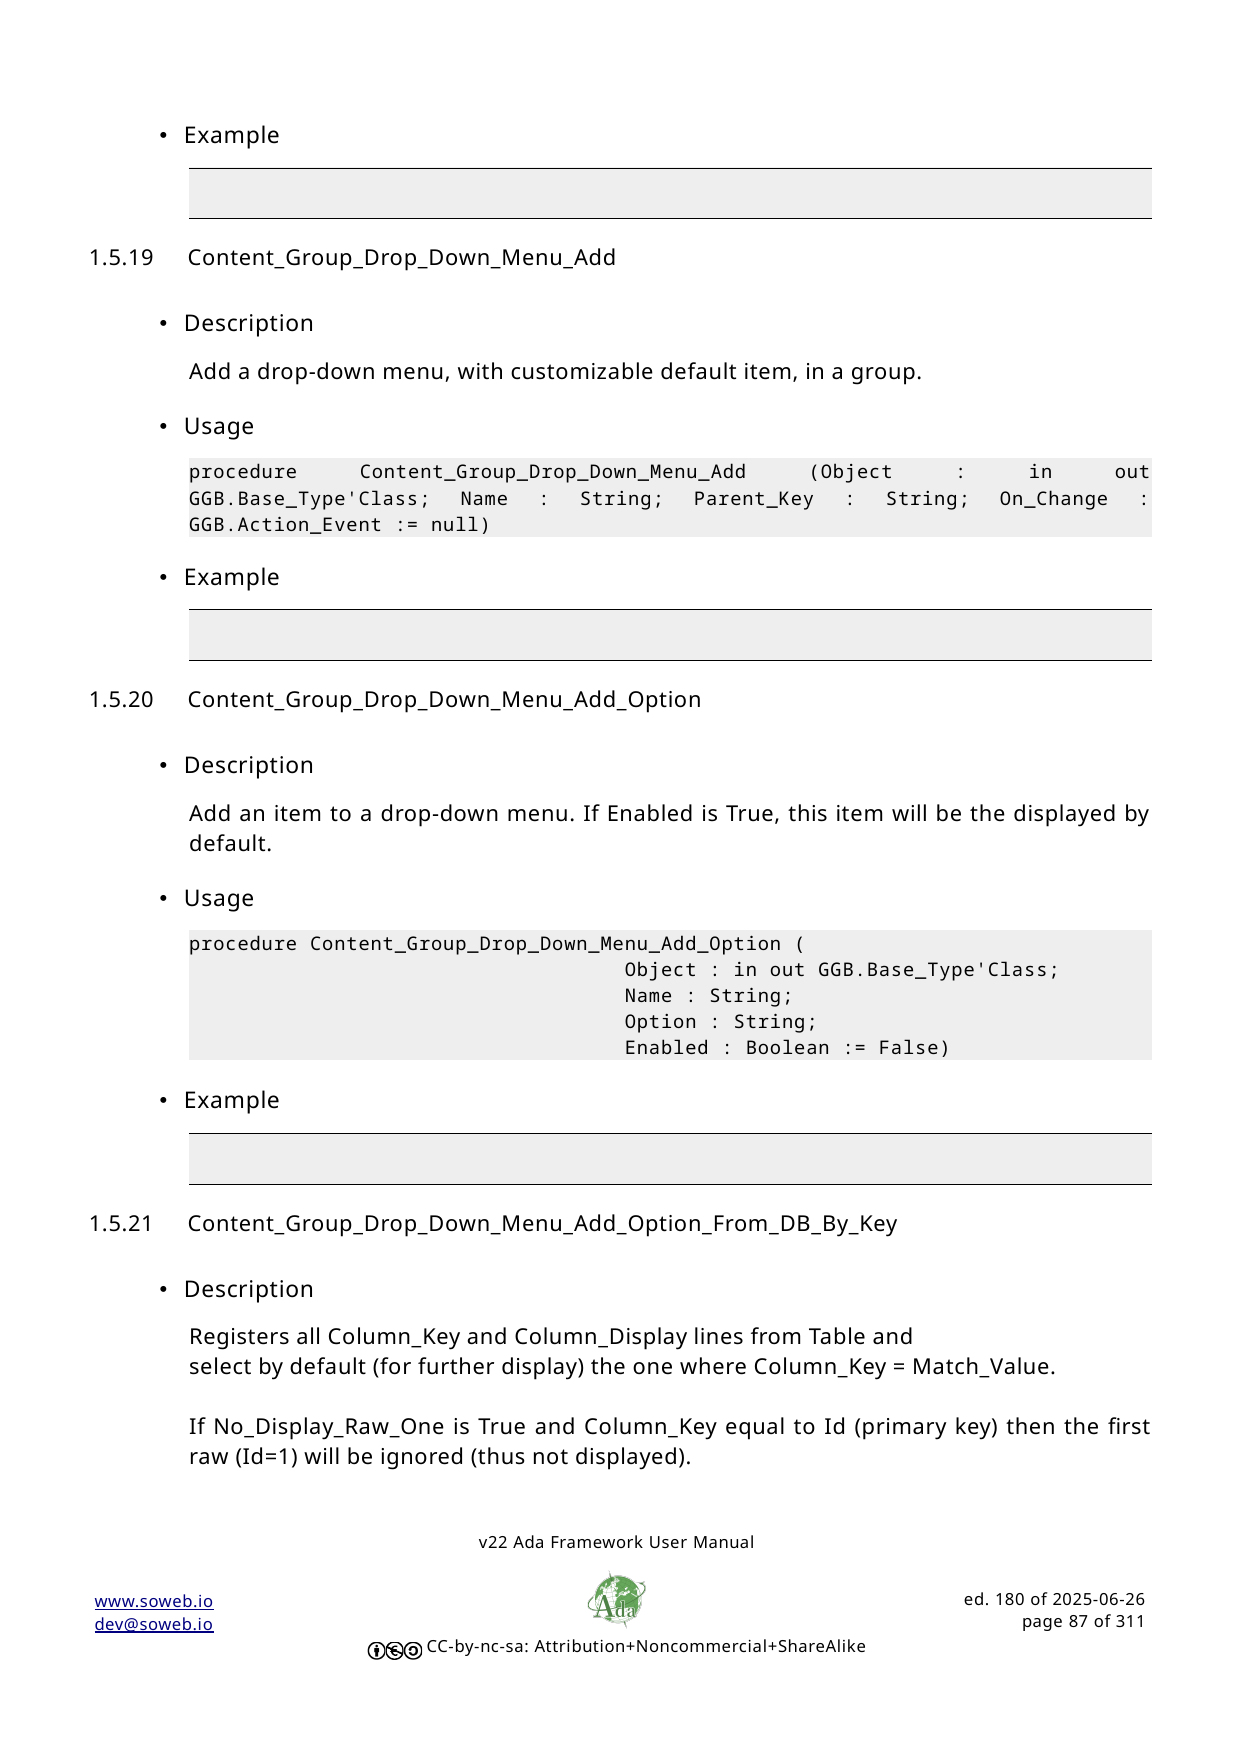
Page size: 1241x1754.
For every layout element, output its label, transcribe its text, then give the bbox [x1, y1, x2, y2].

text procedure Content_Group_Drop_Down_Menu_Add_Option ( Object : in out GGB.Base_Type'Class; Name : String; Option : String; Enabled : Boolean := False) [189, 930, 1152, 1060]
subtitle Description [159, 1272, 1152, 1303]
text Registers all Column_Key and Column_Display lines from Table and [189, 1321, 1152, 1351]
picture [367, 1642, 423, 1660]
subtitle Example [159, 560, 1152, 591]
subtitle Usage [159, 409, 1152, 441]
subtitle Example [159, 1084, 1152, 1115]
text Add a drop-down menu, with customizable default item, in a group. [189, 356, 1152, 386]
subtitle Content_Group_Drop_Down_Menu_Add [88, 242, 1152, 283]
subtitle Usage [159, 881, 1152, 912]
subtitle Content_Group_Drop_Down_Menu_Add_Option_From_DB_By_Key [88, 1208, 1152, 1249]
text procedure Content_Group_Drop_Down_Menu_Add (Object : in out GGB.Base_Type'Class; Name : String; Parent_Key : String; On_Change : GGB.Action_Event := null) [189, 458, 1152, 537]
subtitle Example [159, 118, 1152, 150]
text select by default (for further display) the one where Column_Key = Match_Value. [189, 1351, 1152, 1381]
picture [587, 1570, 646, 1629]
subtitle Content_Group_Drop_Down_Menu_Add_Option [88, 684, 1152, 725]
subtitle Description [159, 748, 1152, 780]
text If No_Display_Raw_One is True and Column_Key equal to Id (primary key) then the first raw (Id=1) will be ignored (thus not displayed). [189, 1411, 1152, 1471]
subtitle Description [159, 307, 1152, 338]
text Add an item to a drop-down menu. If Enabled is True, this item will be the displayed by default. [189, 797, 1152, 857]
